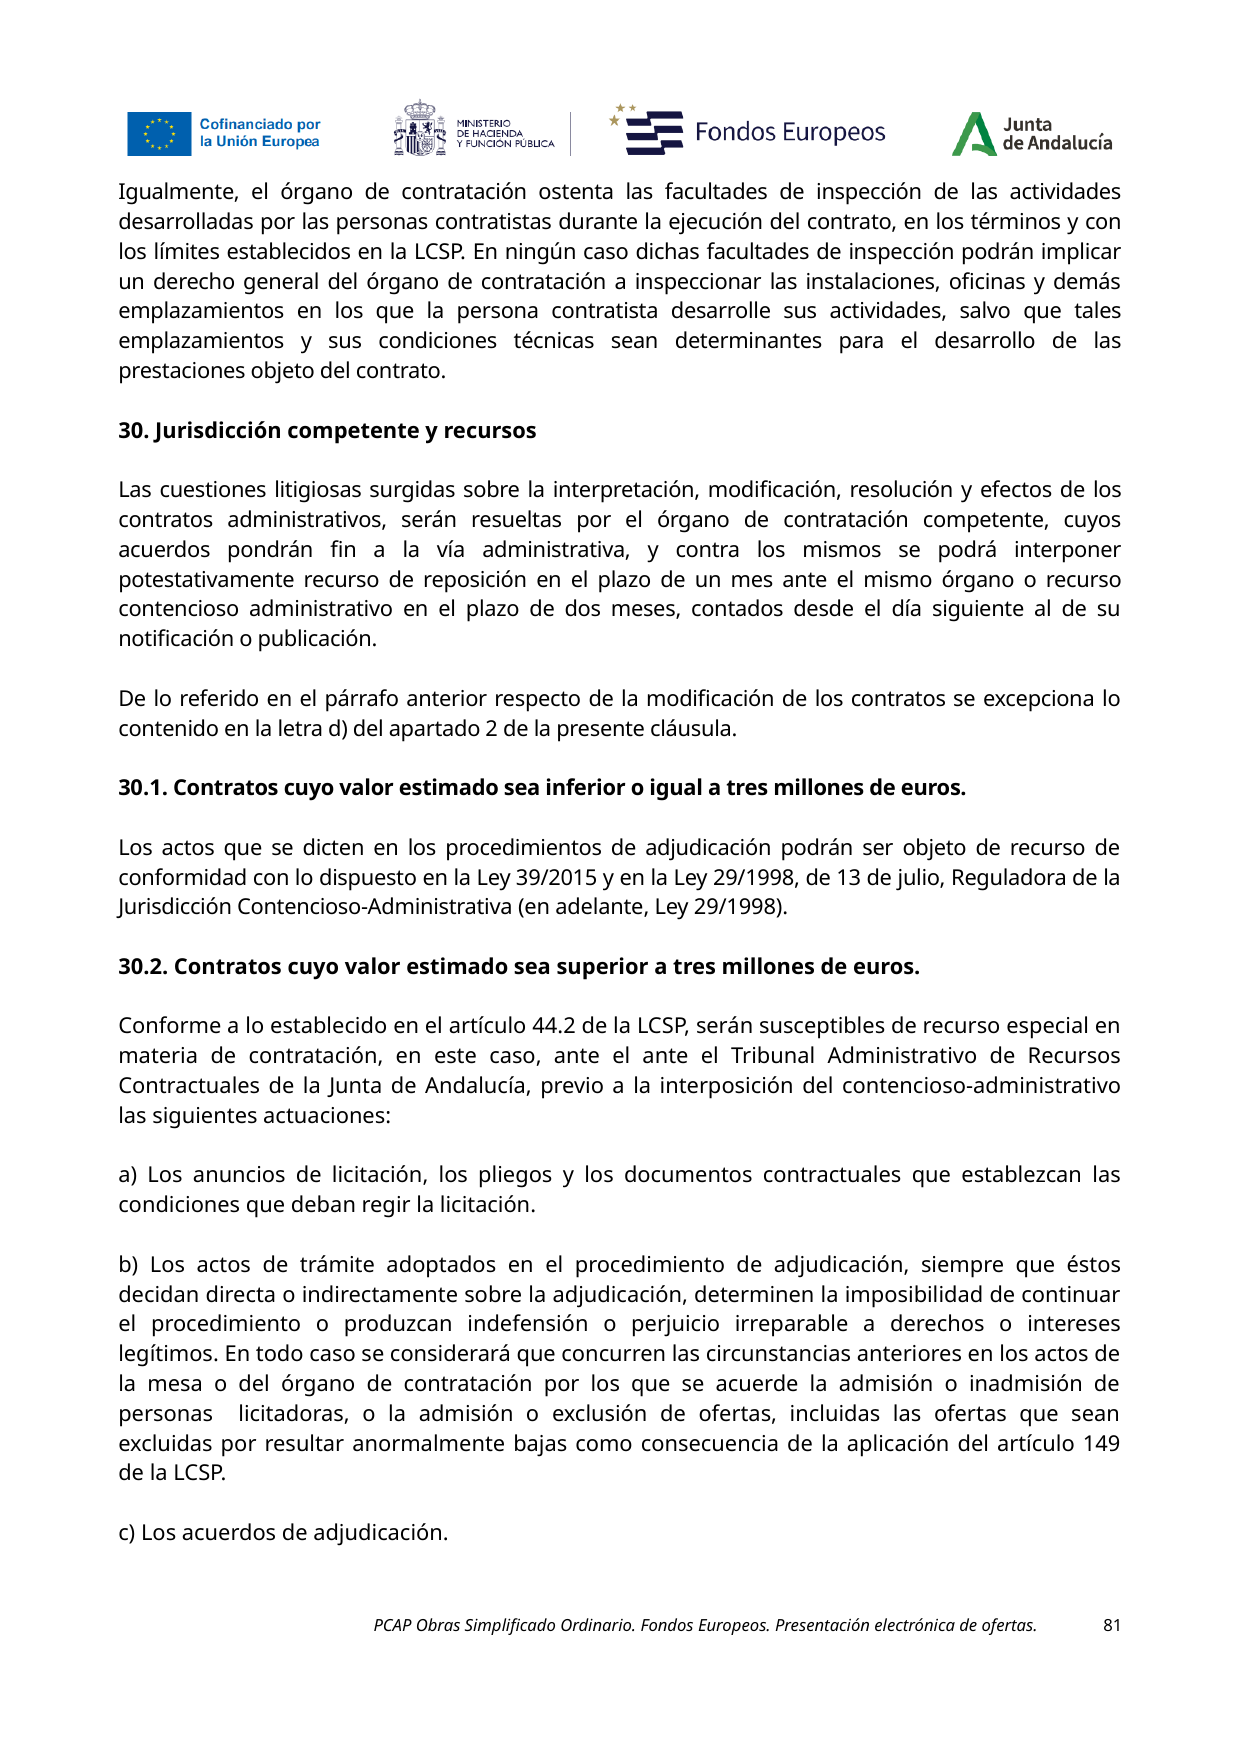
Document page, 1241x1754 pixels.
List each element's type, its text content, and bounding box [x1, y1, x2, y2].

subtitle 30.2. Contratos cuyo valor estimado sea superior a tres millones de euros. [118, 951, 1122, 981]
text c) Los acuerdos de adjudicación. [118, 1517, 1122, 1547]
text Conforme a lo establecido en el artículo 44.2 de la LCSP, serán susceptibles de recurso especial en materia de contratación, en este caso, ante el ante el Tribunal Administrativo de Recursos Contractuales de la Junta de Andalucía, previo a la interposición del contencioso-administrativo las siguientes actuaciones: [118, 1011, 1122, 1130]
subtitle 30. Jurisdicción competente y recursos [118, 415, 1122, 444]
text Los actos que se dicten en los procedimientos de adjudicación podrán ser objeto de recurso de conformidad con lo dispuesto en la Ley 39/2015 y en la Ley 29/1998, de 13 de julio, Reguladora de la Jurisdicción Contencioso-Administrativa (en adelante, Ley 29/1998). [118, 832, 1122, 921]
picture [118, 88, 1123, 163]
text a) Los anuncios de licitación, los pliegos y los documentos contractuales que establezcan las condiciones que deban regir la licitación. [118, 1159, 1122, 1219]
text b) Los actos de trámite adoptados en el procedimiento de adjudicación, siempre que éstos decidan directa o indirectamente sobre la adjudicación, determinen la imposibilidad de continuar el procedimiento o produzcan indefensión o perjuicio irreparable a derechos o intereses legítimos. En todo caso se considerará que concurren las circunstancias anteriores en los actos de la mesa o del órgano de contratación por los que se acuerde la admisión o inadmisión de personas licitadoras, o la admisión o exclusión de ofertas, incluidas las ofertas que sean excluidas por resultar anormalmente bajas como consecuencia de la aplicación del artículo 149 de la LCSP. [118, 1249, 1122, 1487]
text De lo referido en el párrafo anterior respecto de la modificación de los contratos se excepciona lo contenido en la letra d) del apartado 2 de la presente cláusula. [118, 683, 1122, 742]
text Las cuestiones litigiosas surgidas sobre la interpretación, modificación, resolución y efectos de los contratos administrativos, serán resueltas por el órgano de contratación competente, cuyos acuerdos pondrán fin a la vía administrativa, y contra los mismos se podrá interponer potestativamente recurso de reposición en el plazo de un mes ante el mismo órgano o recurso contencioso administrativo en el plazo de dos meses, contados desde el día siguiente al de su notificación o publicación. [118, 474, 1122, 653]
text Igualmente, el órgano de contratación ostenta las facultades de inspección de las actividades desarrolladas por las personas contratistas durante la ejecución del contrato, en los términos y con los límites establecidos en la LCSP. En ningún caso dichas facultades de inspección podrán implicar un derecho general del órgano de contratación a inspeccionar las instalaciones, oficinas y demás emplazamientos en los que la persona contratista desarrolle sus actividades, salvo que tales emplazamientos y sus condiciones técnicas sean determinantes para el desarrollo de las prestaciones objeto del contrato. [118, 176, 1122, 385]
subtitle 30.1. Contratos cuyo valor estimado sea inferior o igual a tres millones de euros. [118, 772, 1122, 802]
